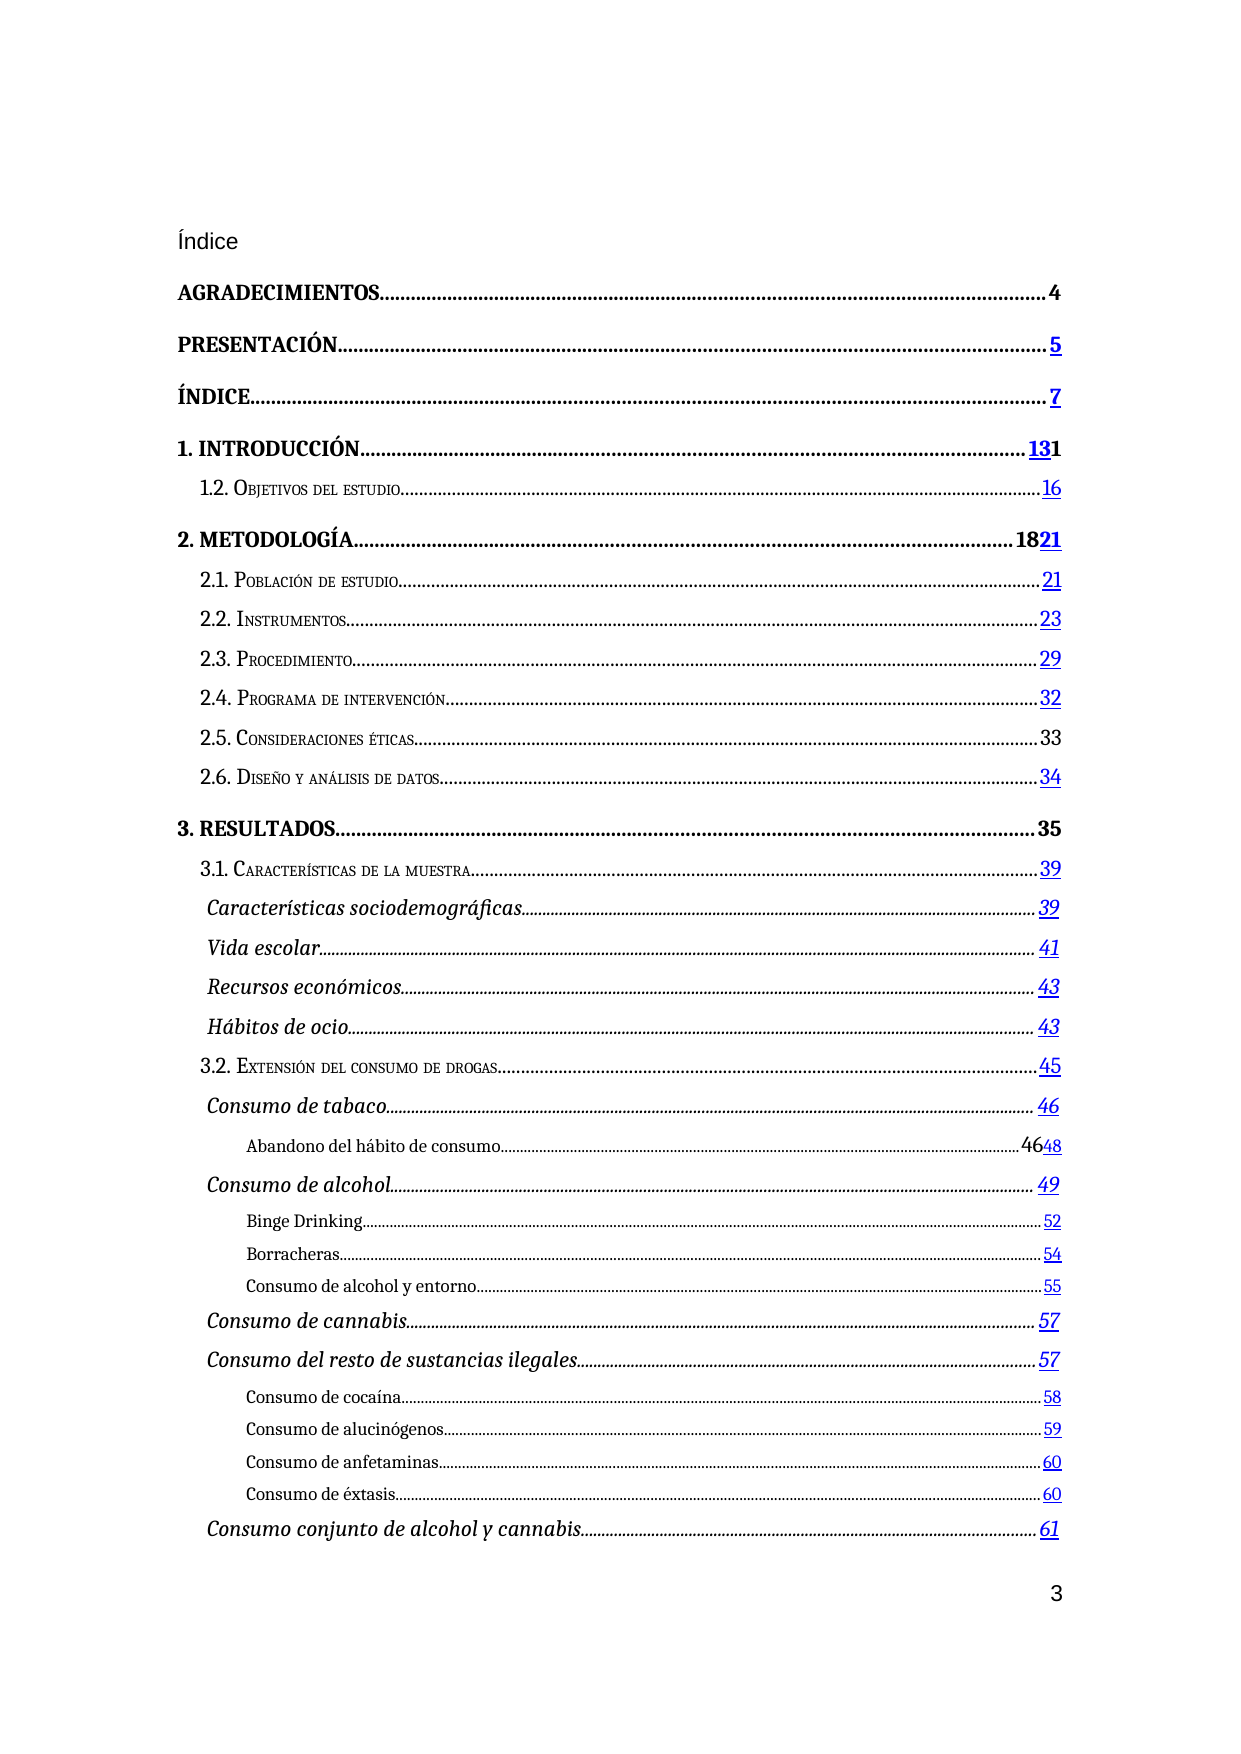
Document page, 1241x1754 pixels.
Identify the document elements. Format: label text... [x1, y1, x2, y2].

text Agradecimientos 4 [177, 280, 1063, 306]
text Consumo de cocaína 58 [246, 1387, 1063, 1408]
text Consumo de alcohol 49 [207, 1171, 1063, 1198]
text 1.2. Objetivos del estudio 16 [200, 475, 1063, 502]
text 2.4. Programa de intervención 32 [200, 685, 1063, 711]
text Abandono del hábito de consumo 4648 [246, 1132, 1063, 1158]
text Consumo de anfetaminas 60 [246, 1451, 1063, 1473]
text Consumo de tabaco 46 [207, 1092, 1063, 1119]
text 3. Resultados 35 [177, 816, 1063, 842]
text Consumo de alcohol y entorno 55 [246, 1275, 1063, 1297]
text Índice [177, 228, 1063, 254]
text Consumo conjunto de alcohol y cannabis 61 [207, 1516, 1063, 1542]
text 2.6. Diseño y análisis de datos 34 [200, 764, 1063, 790]
text 2.2. Instrumentos 23 [200, 606, 1063, 632]
text Borracheras 54 [246, 1243, 1063, 1265]
text 2.3. Procedimiento 29 [200, 646, 1063, 672]
text 2.5. Consideraciones éticas 33 [200, 724, 1063, 751]
text Hábitos de ocio 43 [207, 1013, 1063, 1040]
text Binge Drinking 52 [246, 1211, 1063, 1232]
text 2.1. Población de estudio 21 [200, 567, 1063, 593]
text 3.2. Extensión del consumo de drogas 45 [200, 1053, 1063, 1079]
text Consumo de alucinógenos 59 [246, 1419, 1063, 1441]
text 1. Introducción 131 [177, 436, 1063, 462]
text Vida escolar 41 [207, 934, 1063, 961]
text Consumo de éxtasis 60 [246, 1483, 1063, 1505]
text 2. Metodología 1821 [177, 527, 1063, 553]
text Consumo del resto de sustancias ilegales 57 [207, 1347, 1063, 1373]
text Consumo de cannabis 57 [207, 1308, 1063, 1334]
text Presentación 5 [177, 332, 1063, 358]
text Índice 7 [177, 384, 1063, 410]
text Recursos económicos 43 [207, 974, 1063, 1000]
text 3.1. Características de la muestra 39 [200, 856, 1063, 882]
text Características sociodemográficas 39 [207, 895, 1063, 921]
